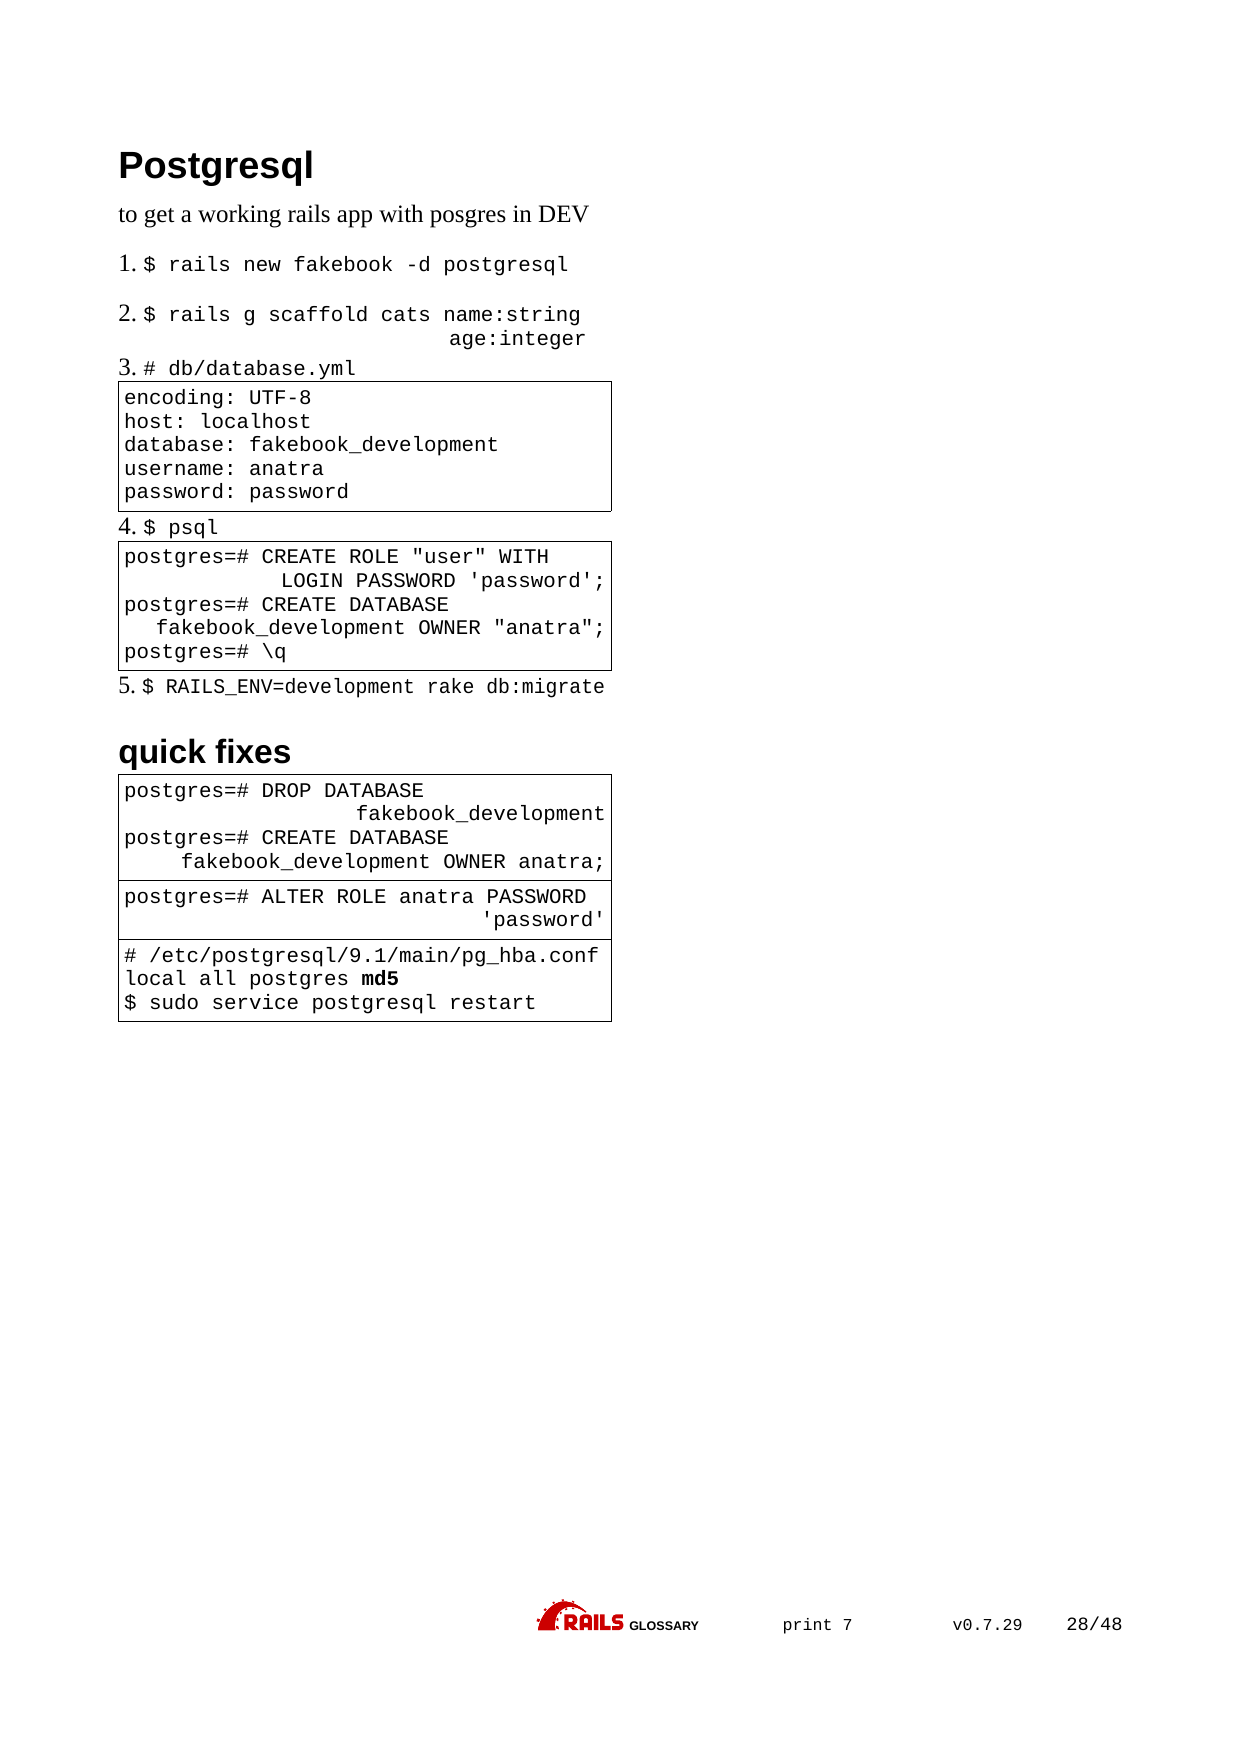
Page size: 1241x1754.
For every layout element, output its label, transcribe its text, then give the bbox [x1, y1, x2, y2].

subtitle Postgresql [118, 143, 611, 187]
text to get a working rails app with posgres in DEV [118, 199, 611, 228]
text 3. # db/database.yml [118, 352, 611, 381]
text 1. $ rails new fakebook -d postgresql [118, 248, 611, 278]
subtitle quick fixes [118, 732, 611, 771]
text age:integer [118, 328, 611, 352]
text 2. $ rails g scaffold cats name:string [118, 298, 611, 328]
table_cell postgres=# ALTER ROLE anatra PASSWORD 'password' [119, 881, 611, 939]
table_cell # /etc/postgresql/9.1/main/pg_hba.conf local all postgres md5 $ sudo service postgresql restart [119, 940, 611, 1021]
text 5. $ RAILS_ENV=development rake db:migrate [118, 671, 611, 700]
table_header postgres=# CREATE ROLE "user" WITH LOGIN PASSWORD 'password'; postgres=# CREATE DATABASE fakebook_development OWNER "anatra"; postgres=# \q [119, 542, 611, 670]
table_header encoding: UTF-8 host: localhost database: fakebook_development username: anatra password: password [119, 382, 611, 511]
table_header postgres=# DROP DATABASE fakebook_development postgres=# CREATE DATABASE fakebook_development OWNER anatra; [119, 775, 611, 880]
text 4. $ psql [118, 512, 611, 541]
